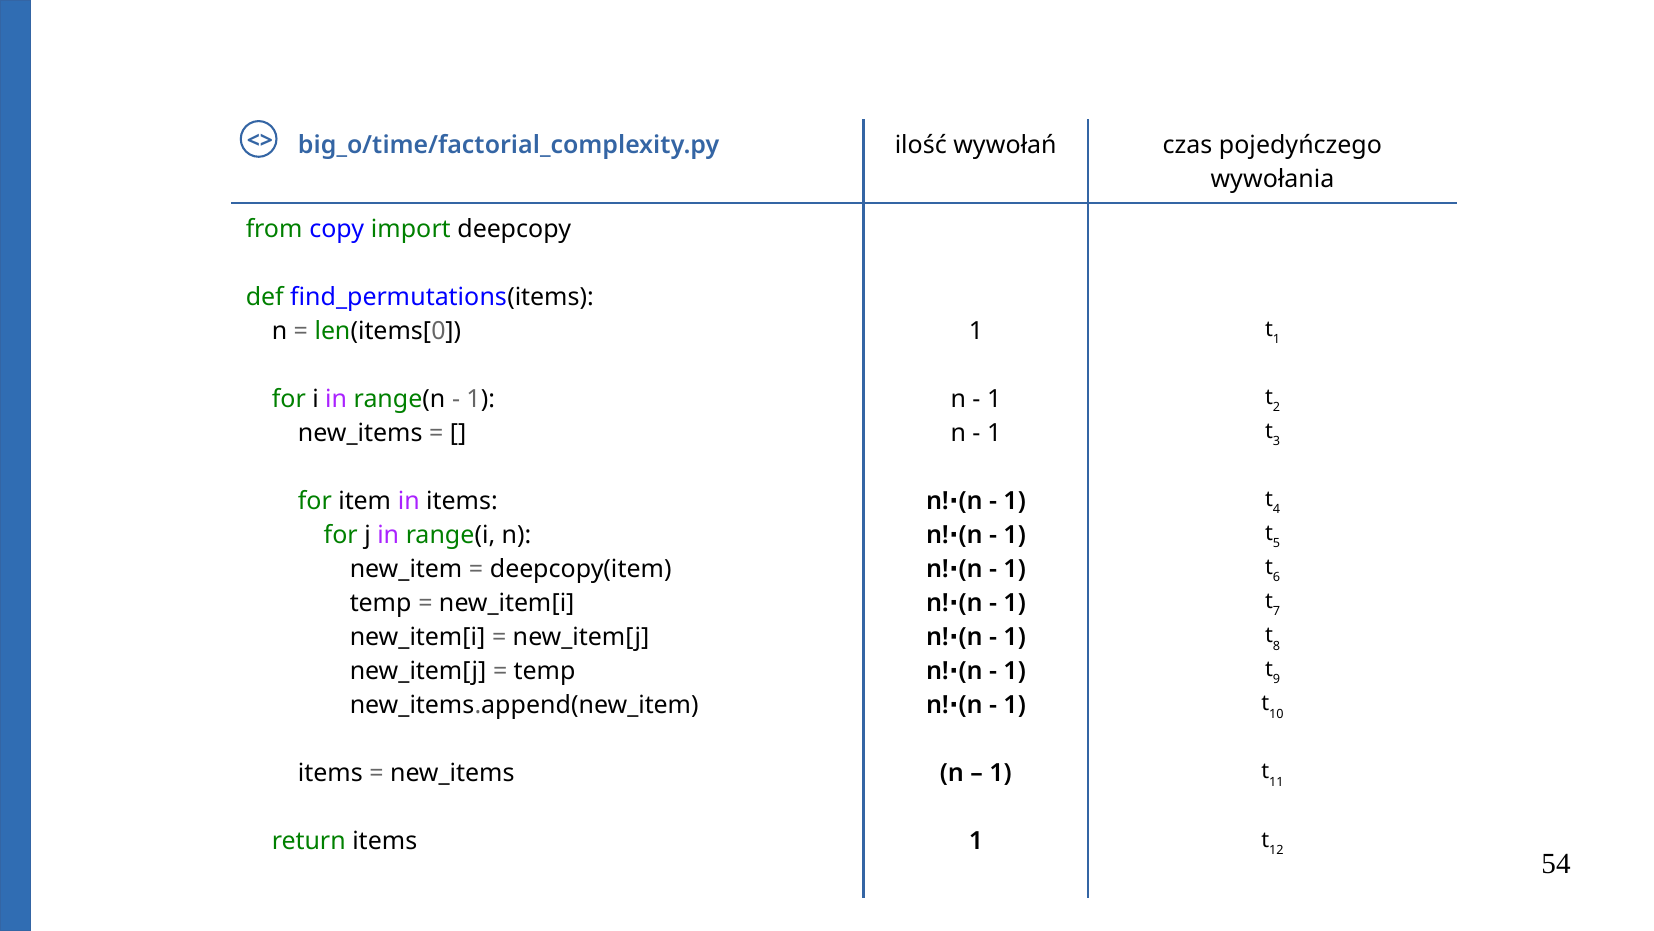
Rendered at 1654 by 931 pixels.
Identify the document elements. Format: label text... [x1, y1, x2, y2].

table_cell from copy import deepcopy def find_permutations(items): n = len(items[0]) for i in range(n - 1): new_items = [] for item in items: for j in range(i, n): new_item = deepcopy(item) temp = new_item[i] new_item[i] = new_item[j] new_item[j] = temp new_items.append(new_item) items = new_items return items [231, 204, 862, 898]
table_header ilość wywołań [865, 119, 1087, 202]
table_cell t1 t2 t3 t4 t5 t6 t7 t8 t9 t10 t11 t12 [1089, 204, 1457, 898]
table_cell 1 n - 1 n - 1 n!⋅(n - 1) n!⋅(n - 1) n!⋅(n - 1) n!⋅(n - 1) n!⋅(n - 1) n!⋅(n - 1) n!⋅(n - 1) (n – 1) 1 [865, 204, 1087, 898]
text_box [0, 0, 31, 931]
table_header czas pojedyńczego wywołania [1089, 119, 1457, 202]
table_header big_o/time/factorial_complexity.py [231, 119, 862, 202]
text_box <> [232, 116, 289, 162]
